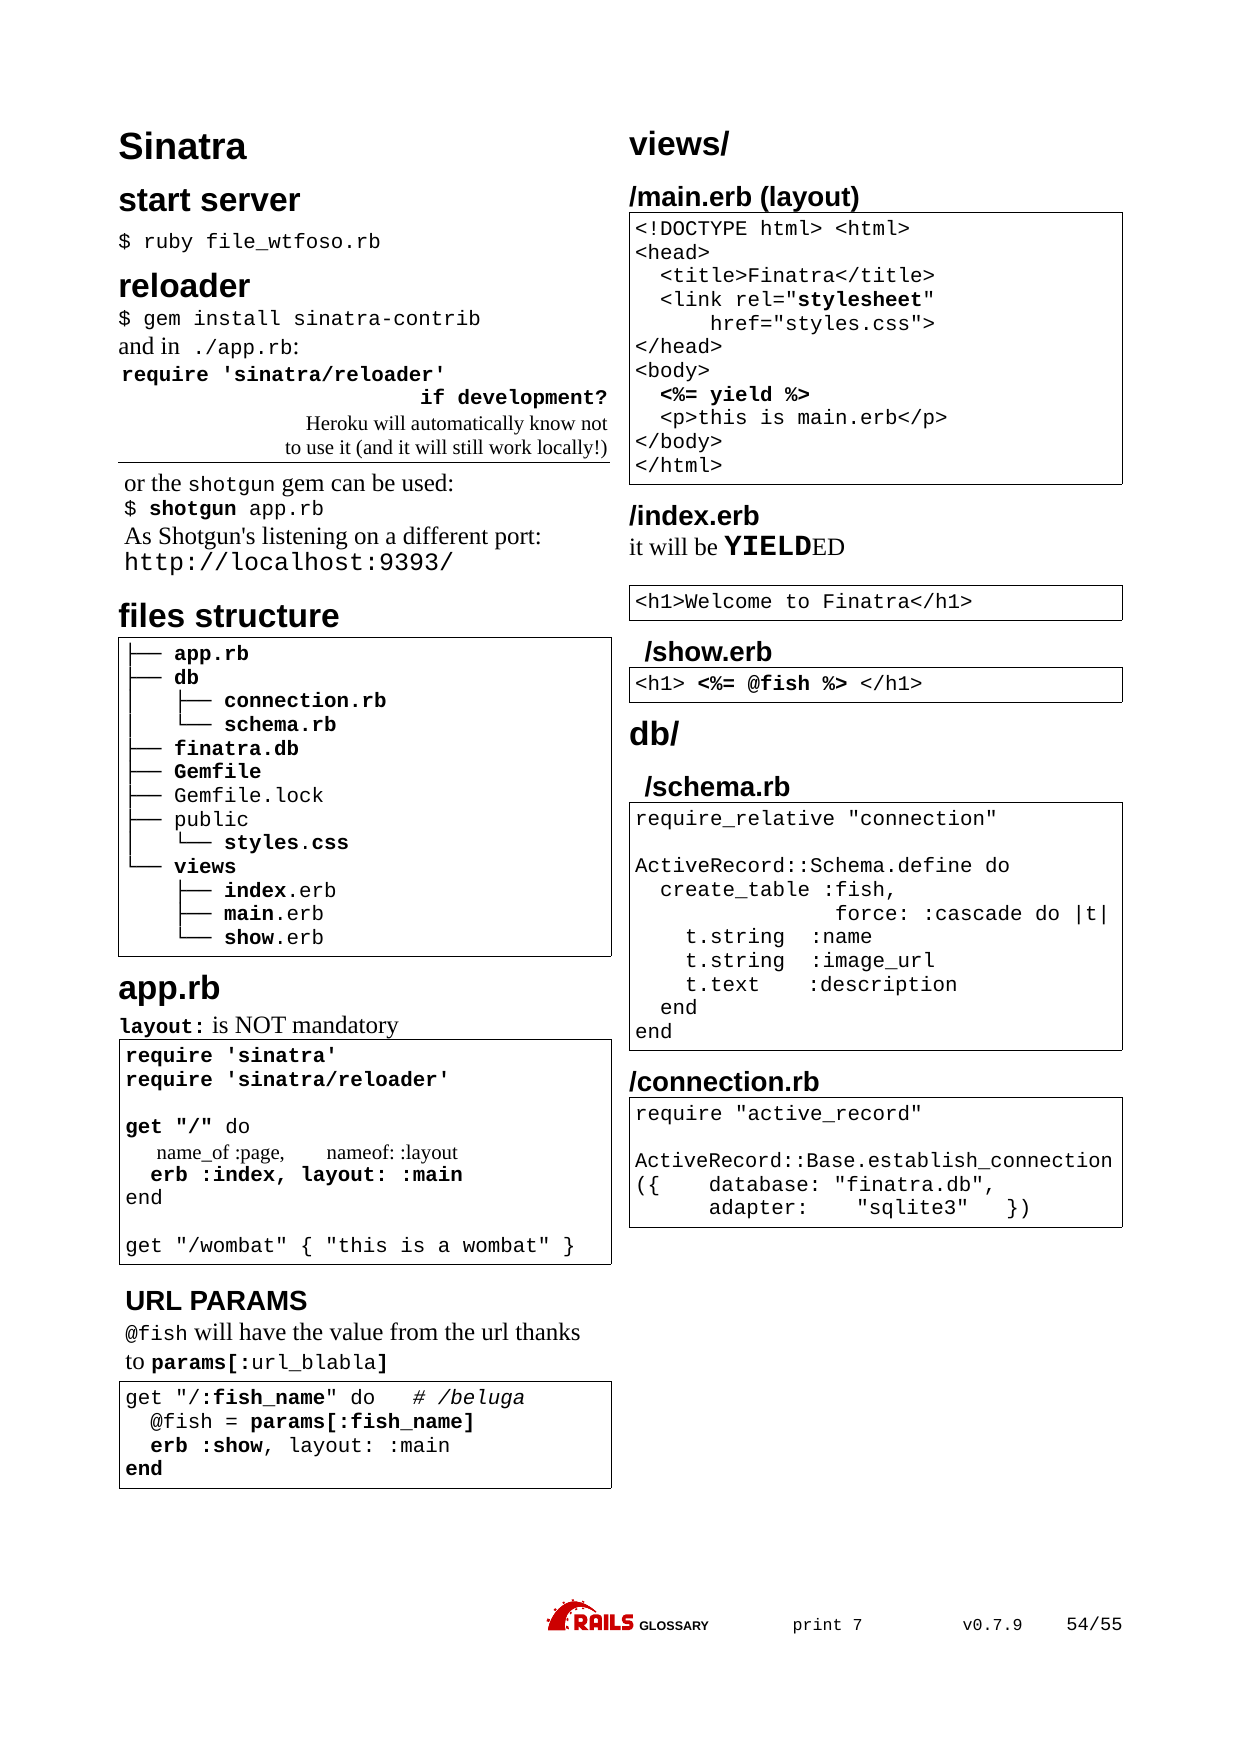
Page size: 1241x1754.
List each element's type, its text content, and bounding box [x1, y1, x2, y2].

table_header <!DOCTYPE html> <html> <head> <title>Finatra</title> <link rel="stylesheet" href="styles.css"> </head> <body> <%= yield %> <p>this is main.erb</p> </body> </html> [630, 213, 1122, 484]
text $ ruby file_wtfoso.rb [118, 231, 611, 254]
table_header <h1> <%= @fish %> </h1> [630, 668, 1122, 702]
subtitle /connection.rb [629, 1065, 1122, 1097]
table_header require "active_record" ActiveRecord::Base.establish_connection({ database: "finatra.db", adapter: "sqlite3" }) [630, 1098, 1122, 1227]
subtitle app.rb [118, 968, 611, 1007]
subtitle reloader [118, 266, 611, 305]
text and in ./app.rb: [118, 331, 611, 361]
subtitle start server [118, 179, 611, 218]
subtitle /main.erb (layout) [629, 180, 1122, 212]
table_cell or the shotgun gem can be used: $ shotgun app.rb As Shotgun's listening on a different port: http://localhost:9393/ [118, 463, 610, 584]
table_header require 'sinatra' require 'sinatra/reloader' get "/" do name_of :page, nameof: :layout erb :index, layout: :main end get "/wombat" { "this is a wombat" } [120, 1040, 611, 1264]
table_cell URL PARAMS @fish will have the value from the url thanks to params[:url_blabla] [120, 1265, 611, 1381]
table_header require 'sinatra/reloader' if development? Heroku will automatically know not to use it (and it will still work locally!) [118, 361, 610, 462]
text layout: is NOT mandatory [118, 1010, 611, 1039]
subtitle files structure [118, 596, 611, 634]
table_cell get "/:fish_name" do # /beluga @fish = params[:fish_name] erb :show, layout: :main end [120, 1382, 611, 1488]
subtitle Sinatra [118, 124, 611, 168]
table_header ├── app.rb ├── db │ ├── connection.rb │ └── schema.rb ├── finatra.db ├── Gemfile ├── Gemfile.lock ├── public │ └── styles.css └── views ├── index.erb ├── main.erb └── show.erb [119, 638, 611, 956]
subtitle /index.erb [629, 499, 1122, 531]
text it will be YIELDED [629, 531, 1122, 564]
subtitle /schema.rb [629, 770, 1122, 802]
subtitle db/ [629, 714, 1122, 753]
table_header require_relative "connection" ActiveRecord::Schema.define do create_table :fish, force: :cascade do |t| t.string :name t.string :image_url t.text :description end end [630, 803, 1122, 1050]
text $ gem install sinatra-contrib [118, 308, 611, 331]
subtitle views/ [629, 124, 1122, 163]
table_header <h1>Welcome to Finatra</h1> [630, 586, 1122, 620]
subtitle /show.erb [629, 635, 1122, 667]
